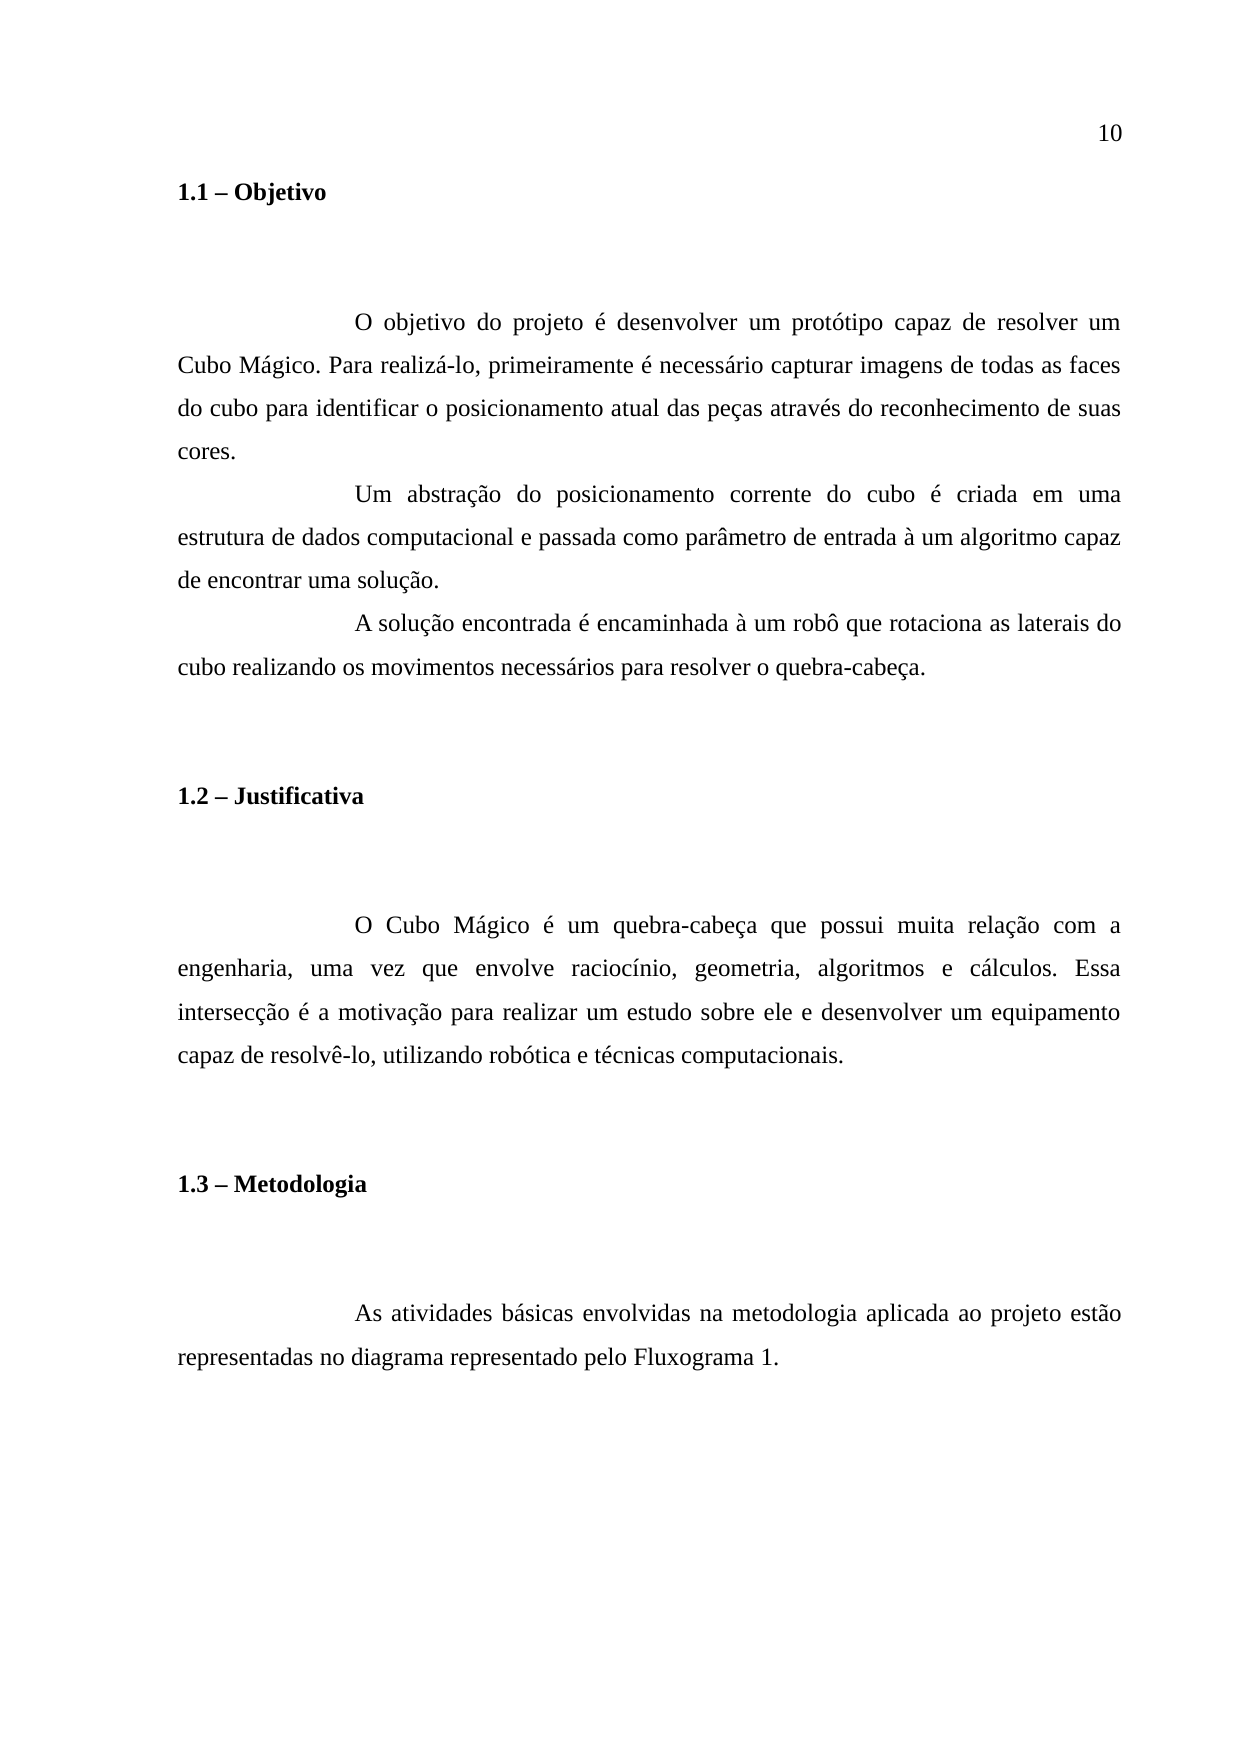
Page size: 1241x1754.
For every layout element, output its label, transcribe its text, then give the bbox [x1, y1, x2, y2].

text O Cubo Mágico é um quebra-cabeça que possui muita relação com a engenharia, uma vez que envolve raciocínio, geometria, algoritmos e cálculos. Essa intersecção é a motivação para realizar um estudo sobre ele e desenvolver um equipamento capaz de resolvê-lo, utilizando robótica e técnicas computacionais. [177, 910, 1122, 1068]
text 1.3 – Metodologia [177, 1169, 1122, 1198]
text A solução encontrada é encaminhada à um robô que rotaciona as laterais do cubo realizando os movimentos necessários para resolver o quebra-cabeça. [177, 608, 1122, 680]
text 1.2 – Justificativa [177, 781, 1122, 810]
text 1.1 – Objetivo [177, 177, 1122, 206]
text O objetivo do projeto é desenvolver um protótipo capaz de resolver um Cubo Mágico. Para realizá-lo, primeiramente é necessário capturar imagens de todas as faces do cubo para identificar o posicionamento atual das peças através do reconhecimento de suas cores. [177, 307, 1122, 465]
text Um abstração do posicionamento corrente do cubo é criada em uma estrutura de dados computacional e passada como parâmetro de entrada à um algoritmo capaz de encontrar uma solução. [177, 479, 1122, 594]
text As atividades básicas envolvidas na metodologia aplicada ao projeto estão representadas no diagrama representado pelo Fluxograma 1. [177, 1298, 1122, 1370]
